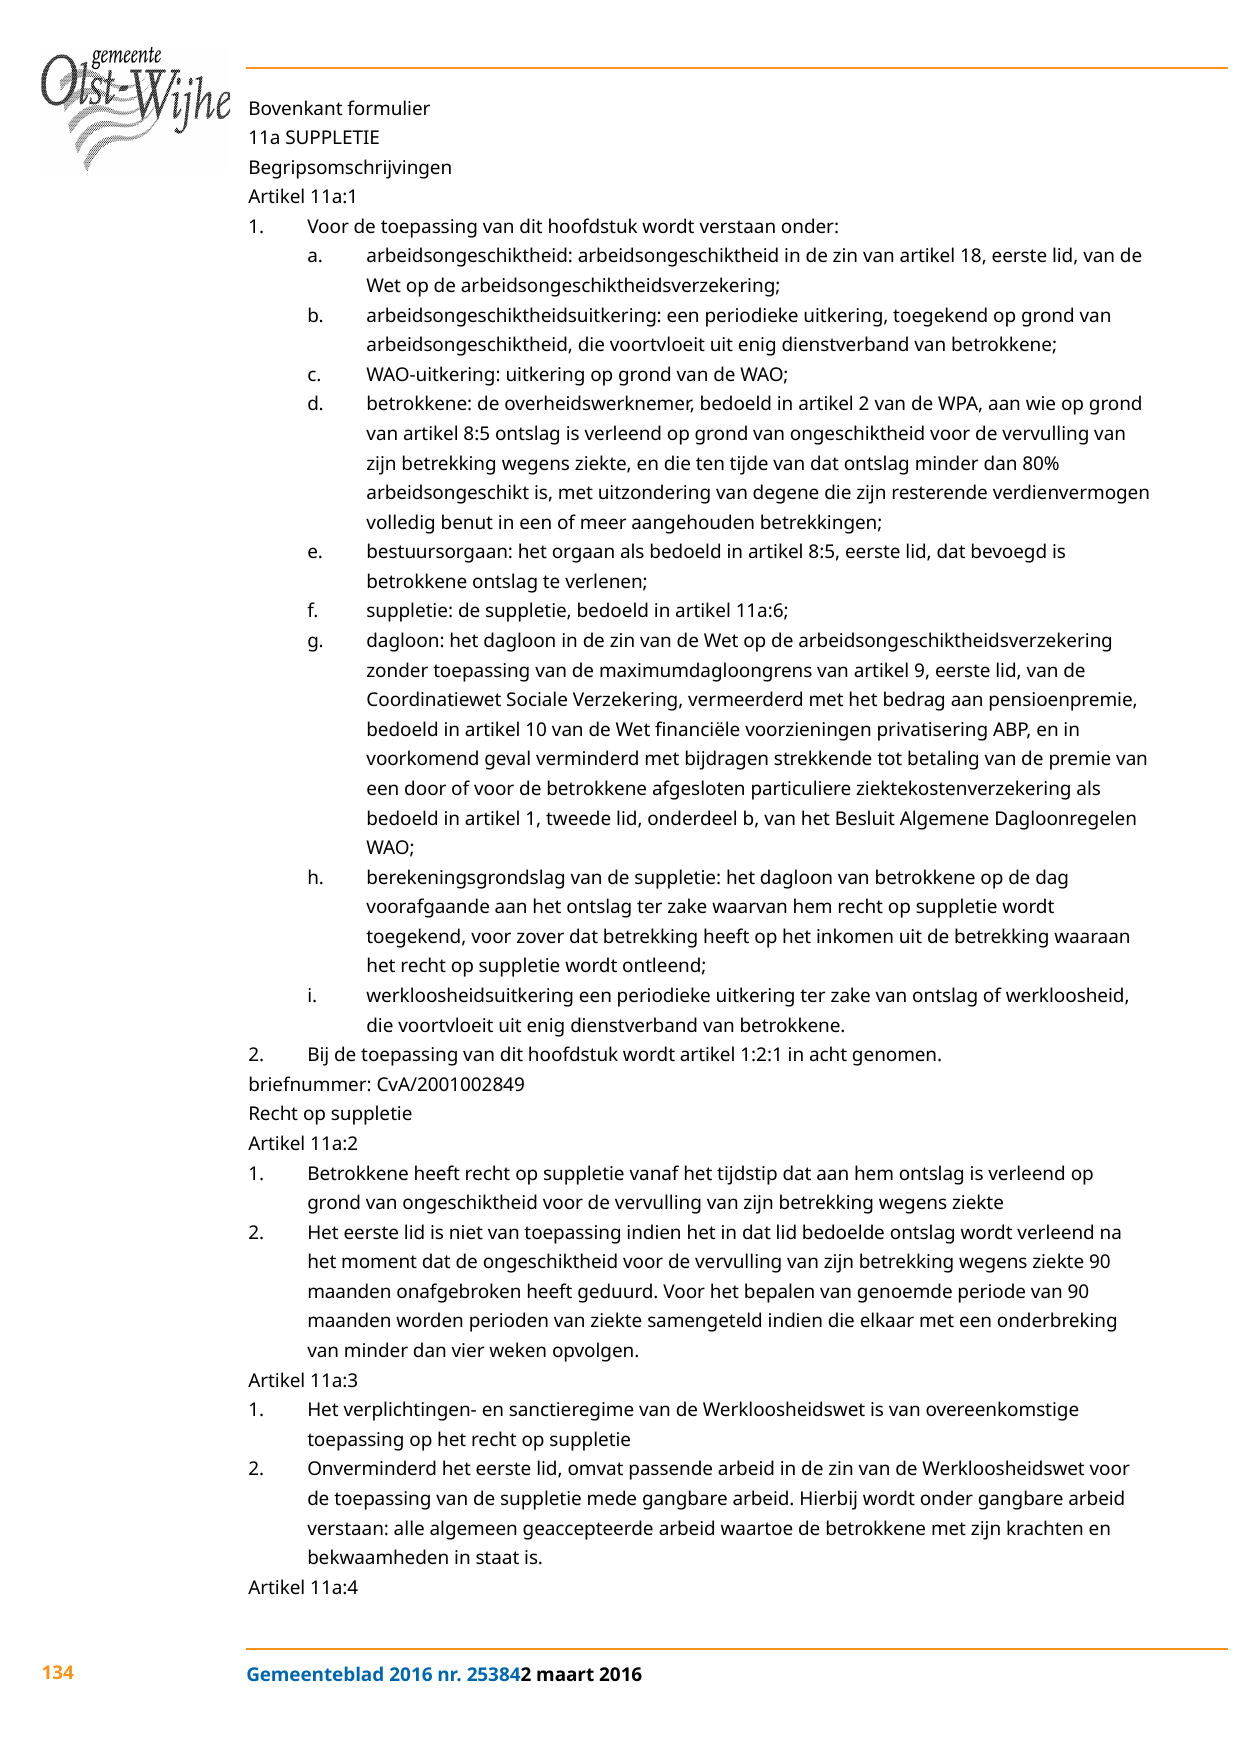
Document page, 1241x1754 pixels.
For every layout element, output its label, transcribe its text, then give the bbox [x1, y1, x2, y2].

list werkloosheidsuitkering een periodieke uitkering ter zake van ontslag of werkloosheid, die voortvloeit uit enig dienstverband van betrokkene. [307, 982, 1152, 1038]
text Bovenkant formulier [248, 95, 1152, 121]
text Artikel 11a:3 [248, 1367, 1152, 1393]
list Bij de toepassing van dit hoofdstuk wordt artikel 1:2:1 in acht genomen. [248, 1041, 1152, 1067]
text Artikel 11a:4 [248, 1574, 1152, 1600]
text Artikel 11a:1 [248, 183, 1152, 209]
list Het eerste lid is niet van toepassing indien het in dat lid bedoelde ontslag wordt verleend na het moment dat de ongeschiktheid voor de vervulling van zijn betrekking wegens ziekte 90 maanden onafgebroken heeft geduurd. Voor het bepalen van genoemde periode van 90 maanden worden perioden van ziekte samengeteld indien die elkaar met een onderbreking van minder dan vier weken opvolgen. [248, 1219, 1152, 1363]
list Onverminderd het eerste lid, omvat passende arbeid in de zin van de Werkloosheidswet voor de toepassing van de suppletie mede gangbare arbeid. Hierbij wordt onder gangbare arbeid verstaan: alle algemeen geaccepteerde arbeid waartoe de betrokkene met zijn krachten en bekwaamheden in staat is. [248, 1456, 1152, 1570]
list arbeidsongeschiktheid: arbeidsongeschiktheid in de zin van artikel 18, eerste lid, van de Wet op de arbeidsongeschiktheidsverzekering; [307, 243, 1152, 298]
list Voor de toepassing van dit hoofdstuk wordt verstaan onder: [248, 213, 1152, 239]
list dagloon: het dagloon in de zin van de Wet op de arbeidsongeschiktheidsverzekering zonder toepassing van de maximumdagloongrens van artikel 9, eerste lid, van de Coordinatiewet Sociale Verzekering, vermeerderd met het bedrag aan pensioenpremie, bedoeld in artikel 10 van de Wet financiële voorzieningen privatisering ABP, en in voorkomend geval verminderd met bijdragen strekkende tot betaling van de premie van een door of voor de betrokkene afgesloten particuliere ziektekostenverzekering als bedoeld in artikel 1, tweede lid, onderdeel b, van het Besluit Algemene Dagloonregelen WAO; [307, 627, 1152, 860]
list bestuursorgaan: het orgaan als bedoeld in artikel 8:5, eerste lid, dat bevoegd is betrokkene ontslag te verlenen; [307, 538, 1152, 594]
list Betrokkene heeft recht op suppletie vanaf het tijdstip dat aan hem ontslag is verleend op grond van ongeschiktheid voor de vervulling van zijn betrekking wegens ziekte [248, 1160, 1152, 1215]
picture [41, 47, 231, 172]
text Recht op suppletie [248, 1101, 1152, 1126]
list suppletie: de suppletie, bedoeld in artikel 11a:6; [307, 598, 1152, 623]
list betrokkene: de overheidswerknemer, bedoeld in artikel 2 van de WPA, aan wie op grond van artikel 8:5 ontslag is verleend op grond van ongeschiktheid voor de vervulling van zijn betrekking wegens ziekte, en die ten tijde van dat ontslag minder dan 80% arbeidsongeschikt is, met uitzondering van degene die zijn resterende verdienvermogen volledig benut in een of meer aangehouden betrekkingen; [307, 391, 1152, 535]
list Het verplichtingen- en sanctieregime van de Werkloosheidswet is van overeenkomstige toepassing op het recht op suppletie [248, 1396, 1152, 1452]
text 11a SUPPLETIE [248, 124, 1152, 150]
list WAO-uitkering: uitkering op grond van de WAO; [307, 361, 1152, 387]
text Begripsomschrijvingen [248, 154, 1152, 180]
text Artikel 11a:2 [248, 1130, 1152, 1156]
text briefnummer: CvA/2001002849 [248, 1071, 1152, 1097]
list berekeningsgrondslag van de suppletie: het dagloon van betrokkene op de dag voorafgaande aan het ontslag ter zake waarvan hem recht op suppletie wordt toegekend, voor zover dat betrekking heeft op het inkomen uit de betrekking waaraan het recht op suppletie wordt ontleend; [307, 864, 1152, 978]
list arbeidsongeschiktheidsuitkering: een periodieke uitkering, toegekend op grond van arbeidsongeschiktheid, die voortvloeit uit enig dienstverband van betrokkene; [307, 302, 1152, 357]
